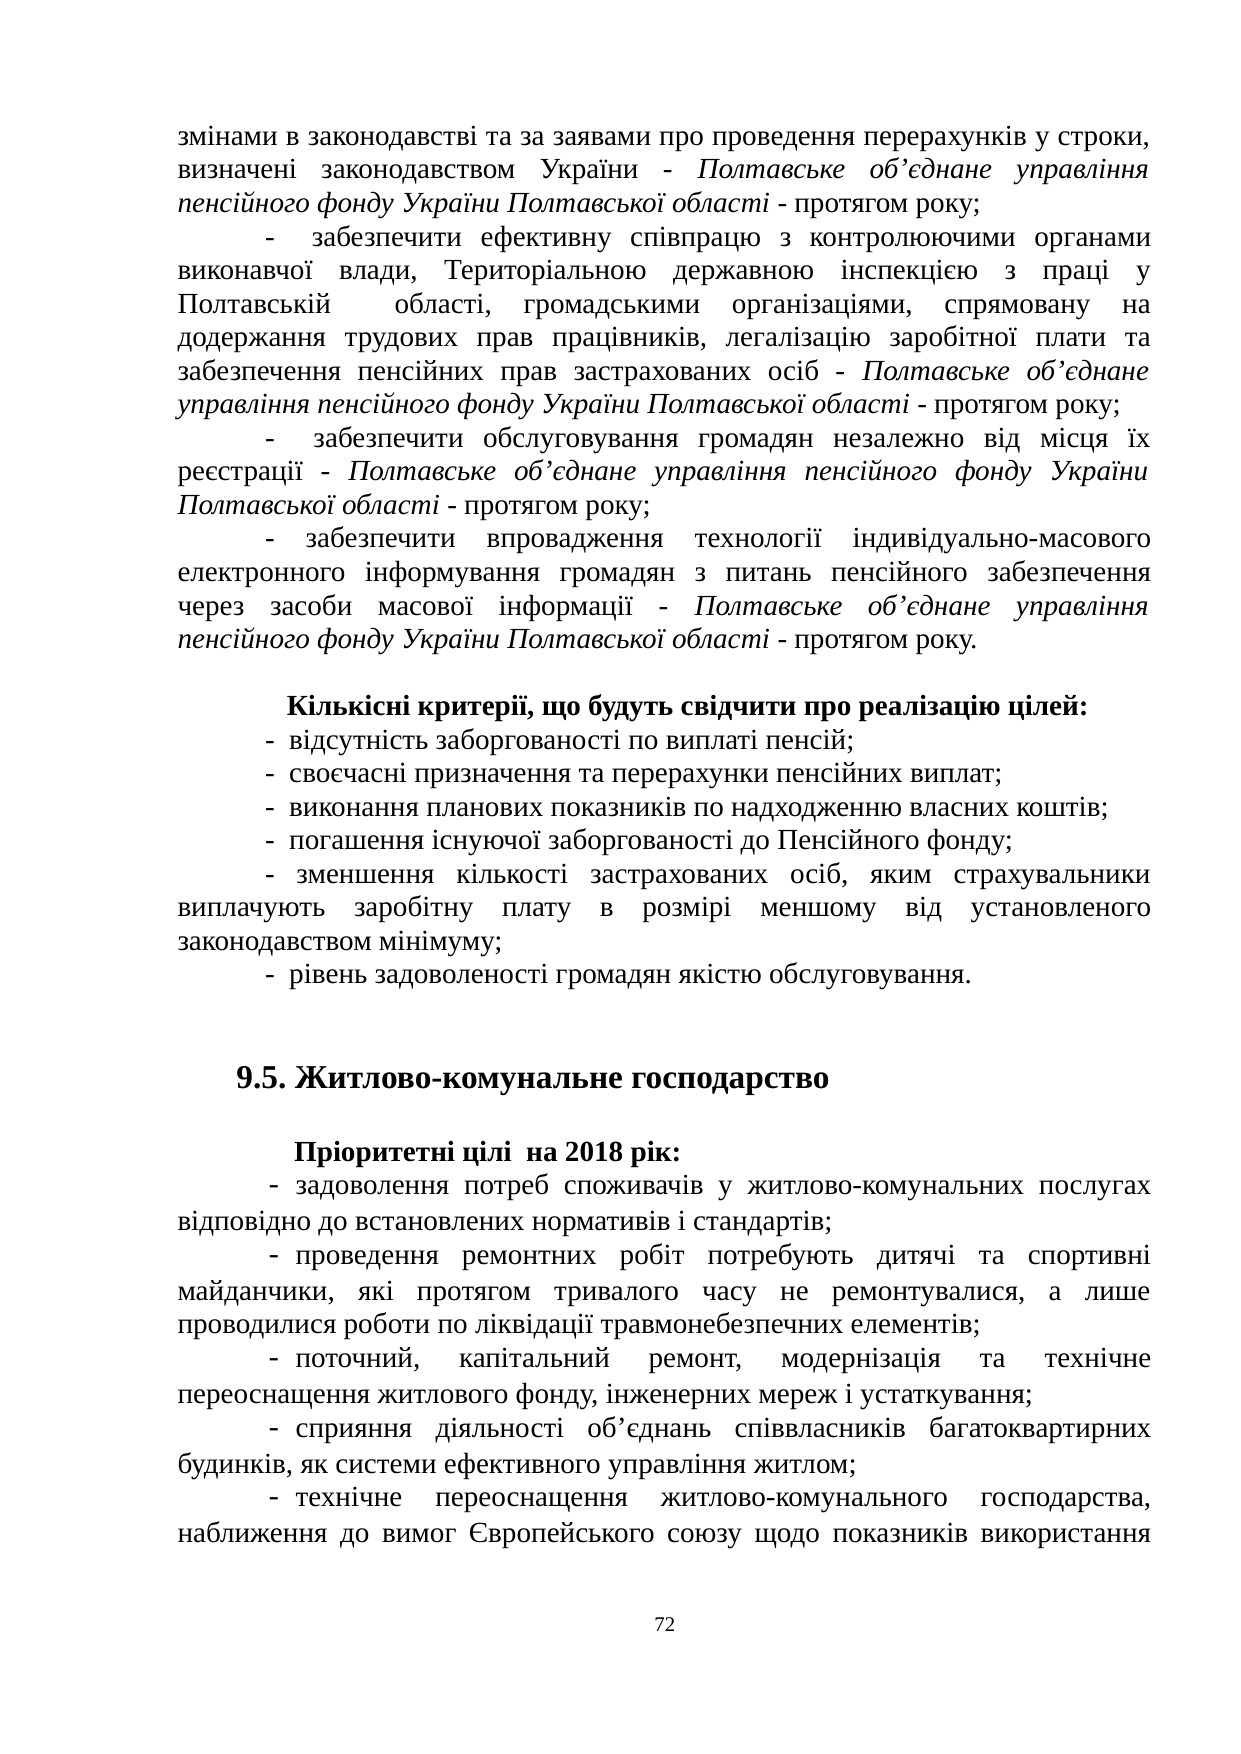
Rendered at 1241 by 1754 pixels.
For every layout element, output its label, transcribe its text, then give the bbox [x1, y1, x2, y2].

list поточний, капітальний ремонт, модернізація та технічне переоснащення житлового фонду, інженерних мереж і устаткування; [177, 1340, 1152, 1410]
text - забезпечити ефективну співпрацю з контролюючими органами виконавчої влади, Територіальною державною інспекцією з праці у Полтавській області, громадськими організаціями, спрямовану на додержання трудових прав працівників, легалізацію заробітної плати та забезпечення пенсійних прав застрахованих осіб - Полтавське об’єднане управління пенсійного фонду України Полтавської області - протягом року; [177, 219, 1152, 420]
text - відсутність заборгованості по виплаті пенсій; [177, 722, 1152, 755]
list проведення ремонтних робіт потребують дитячі та спортивні майданчики, які протягом тривалого часу не ремонтувалися, а лише проводилися роботи по ліквідації травмонебезпечних елементів; [177, 1237, 1152, 1340]
list сприяння діяльності об’єднань співвласників багатоквартирних будинків, як системи ефективного управління житлом; [177, 1410, 1152, 1479]
text змінами в законодавстві та за заявами про проведення перерахунків у строки, визначені законодавством України - Полтавське об’єднане управління пенсійного фонду України Полтавської області - протягом року; [177, 118, 1152, 219]
list технічне переоснащення житлово-комунального господарства, наближення до вимог Європейського союзу щодо показників використання [177, 1479, 1152, 1549]
text Кількісні критерії, що будуть свідчити про реалізацію цілей: [177, 688, 1152, 722]
text - виконання планових показників по надходженню власних коштів; [177, 789, 1152, 822]
list задоволення потреб споживачів у житлово-комунальних послугах відповідно до встановлених нормативів і стандартів; [177, 1167, 1152, 1237]
text - своєчасні призначення та перерахунки пенсійних виплат; [177, 755, 1152, 789]
text - погашення існуючої заборгованості до Пенсійного фонду; [177, 822, 1152, 856]
text - зменшення кількості застрахованих осіб, яким страхувальники виплачують заробітну плату в розмірі меншому від установленого законодавством мінімуму; [177, 856, 1152, 957]
text 9.5. Житлово-комунальне господарство [177, 1057, 1152, 1096]
text - забезпечити впровадження технології індивідуально-масового електронного інформування громадян з питань пенсійного забезпечення через засоби масової інформації - Полтавське об’єднане управління пенсійного фонду України Полтавської області - протягом року. [177, 521, 1152, 655]
text - рівень задоволеності громадян якістю обслуговування. [177, 957, 1152, 990]
text Пріоритетні цілі на 2018 рік: [177, 1134, 1152, 1167]
text - забезпечити обслуговування громадян незалежно від місця їх реєстрації - Полтавське об’єднане управління пенсійного фонду України Полтавської області - протягом року; [177, 420, 1152, 521]
